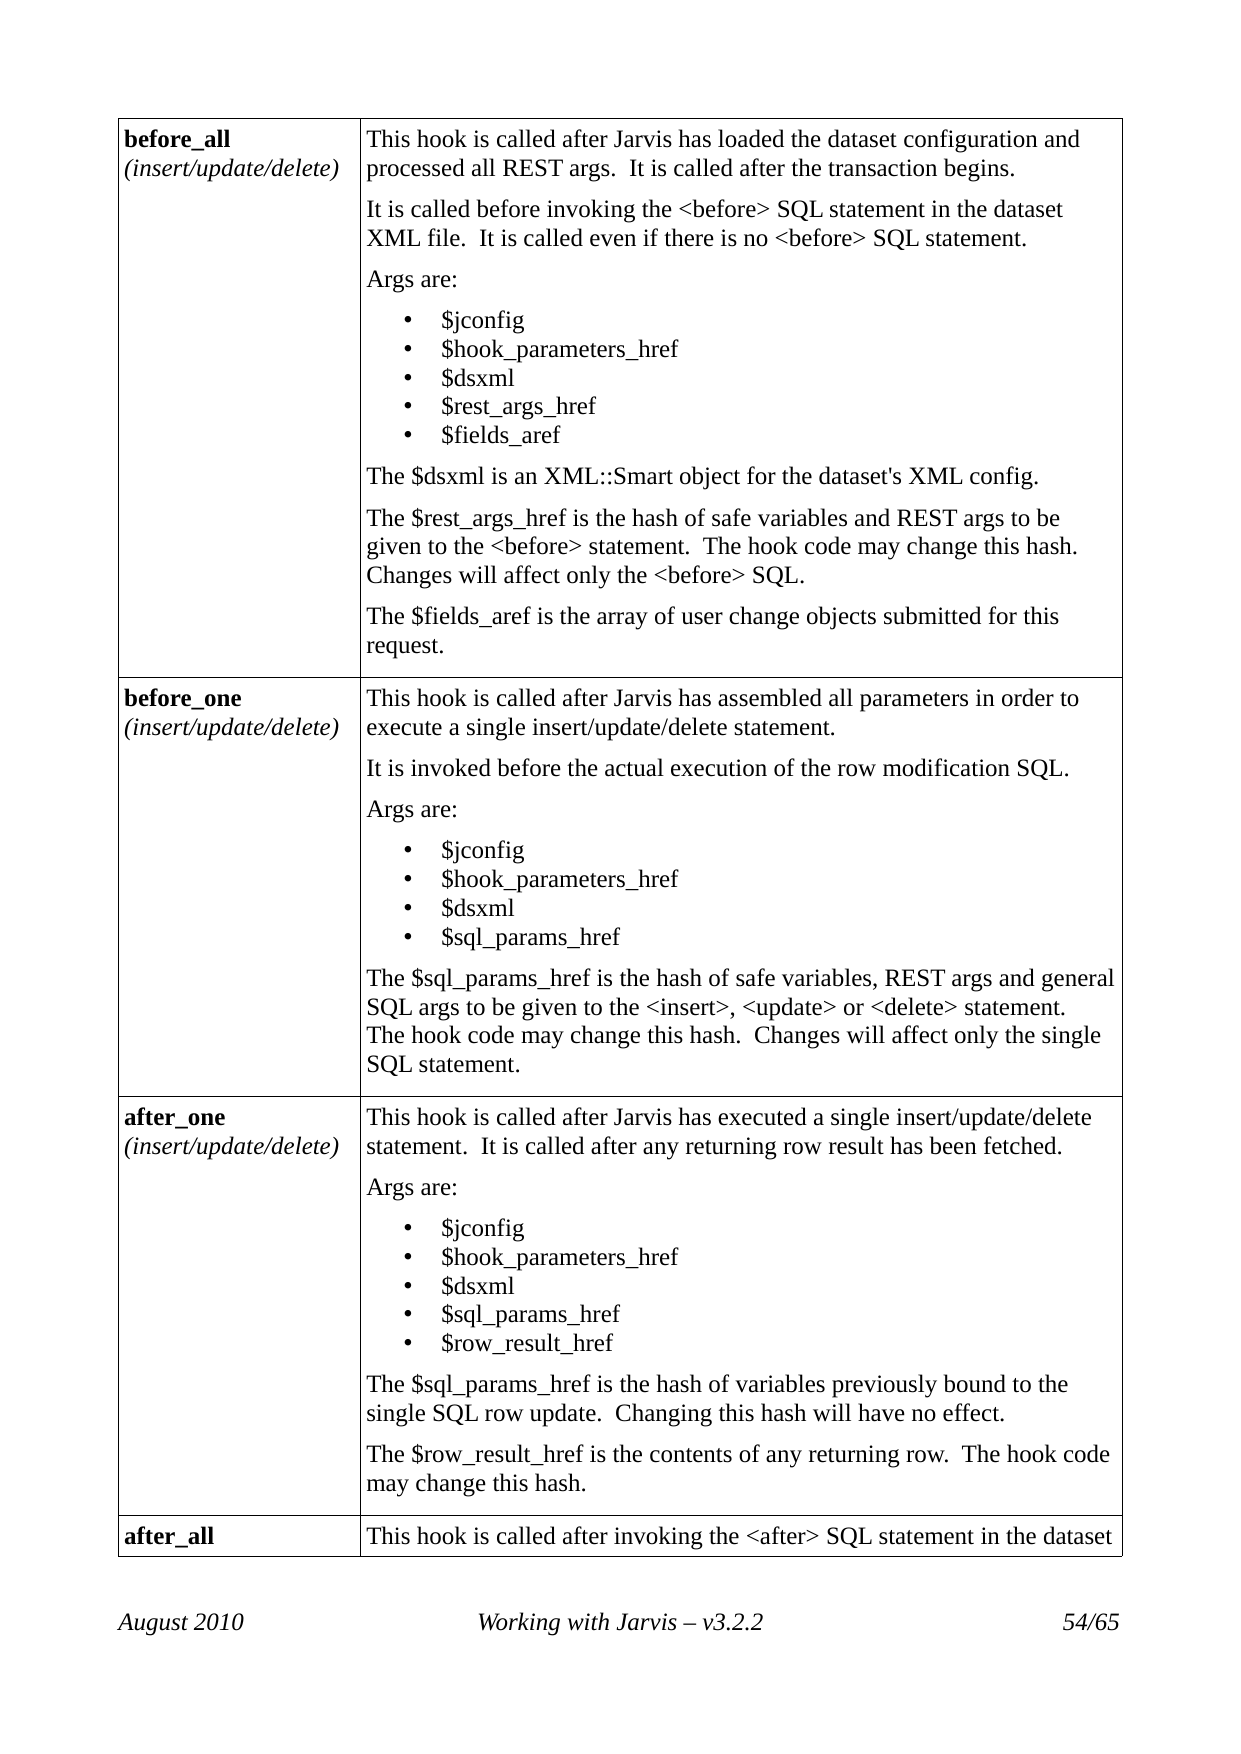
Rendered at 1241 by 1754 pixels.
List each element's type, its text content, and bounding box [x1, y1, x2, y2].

table_cell This hook is called after Jarvis has loaded the dataset configuration and processed all REST args. It is called after the transaction begins. It is called before invoking the <before> SQL statement in the dataset XML file. It is called even if there is no <before> SQL statement. Args are: $jconfig $hook_parameters_href $dsxml $rest_args_href $fields_aref The $dsxml is an XML::Smart object for the dataset's XML config. The $rest_args_href is the hash of safe variables and REST args to be given to the <before> statement. The hook code may change this hash. Changes will affect only the <before> SQL. The $fields_aref is the array of user change objects submitted for this request. [361, 119, 1122, 677]
table_cell before_one (insert/update/delete) [119, 678, 360, 1096]
table_cell This hook is called after invoking the <after> SQL statement in the dataset [361, 1516, 1122, 1556]
table_cell after_all [119, 1516, 360, 1556]
table_cell before_all (insert/update/delete) [119, 119, 360, 677]
table_cell This hook is called after Jarvis has assembled all parameters in order to execute a single insert/update/delete statement. It is invoked before the actual execution of the row modification SQL. Args are: $jconfig $hook_parameters_href $dsxml $sql_params_href The $sql_params_href is the hash of safe variables, REST args and general SQL args to be given to the <insert>, <update> or <delete> statement. The hook code may change this hash. Changes will affect only the single SQL statement. [361, 678, 1122, 1096]
table_cell after_one (insert/update/delete) [119, 1097, 360, 1515]
table_cell This hook is called after Jarvis has executed a single insert/update/delete statement. It is called after any returning row result has been fetched. Args are: $jconfig $hook_parameters_href $dsxml $sql_params_href $row_result_href The $sql_params_href is the hash of variables previously bound to the single SQL row update. Changing this hash will have no effect. The $row_result_href is the contents of any returning row. The hook code may change this hash. [361, 1097, 1122, 1515]
